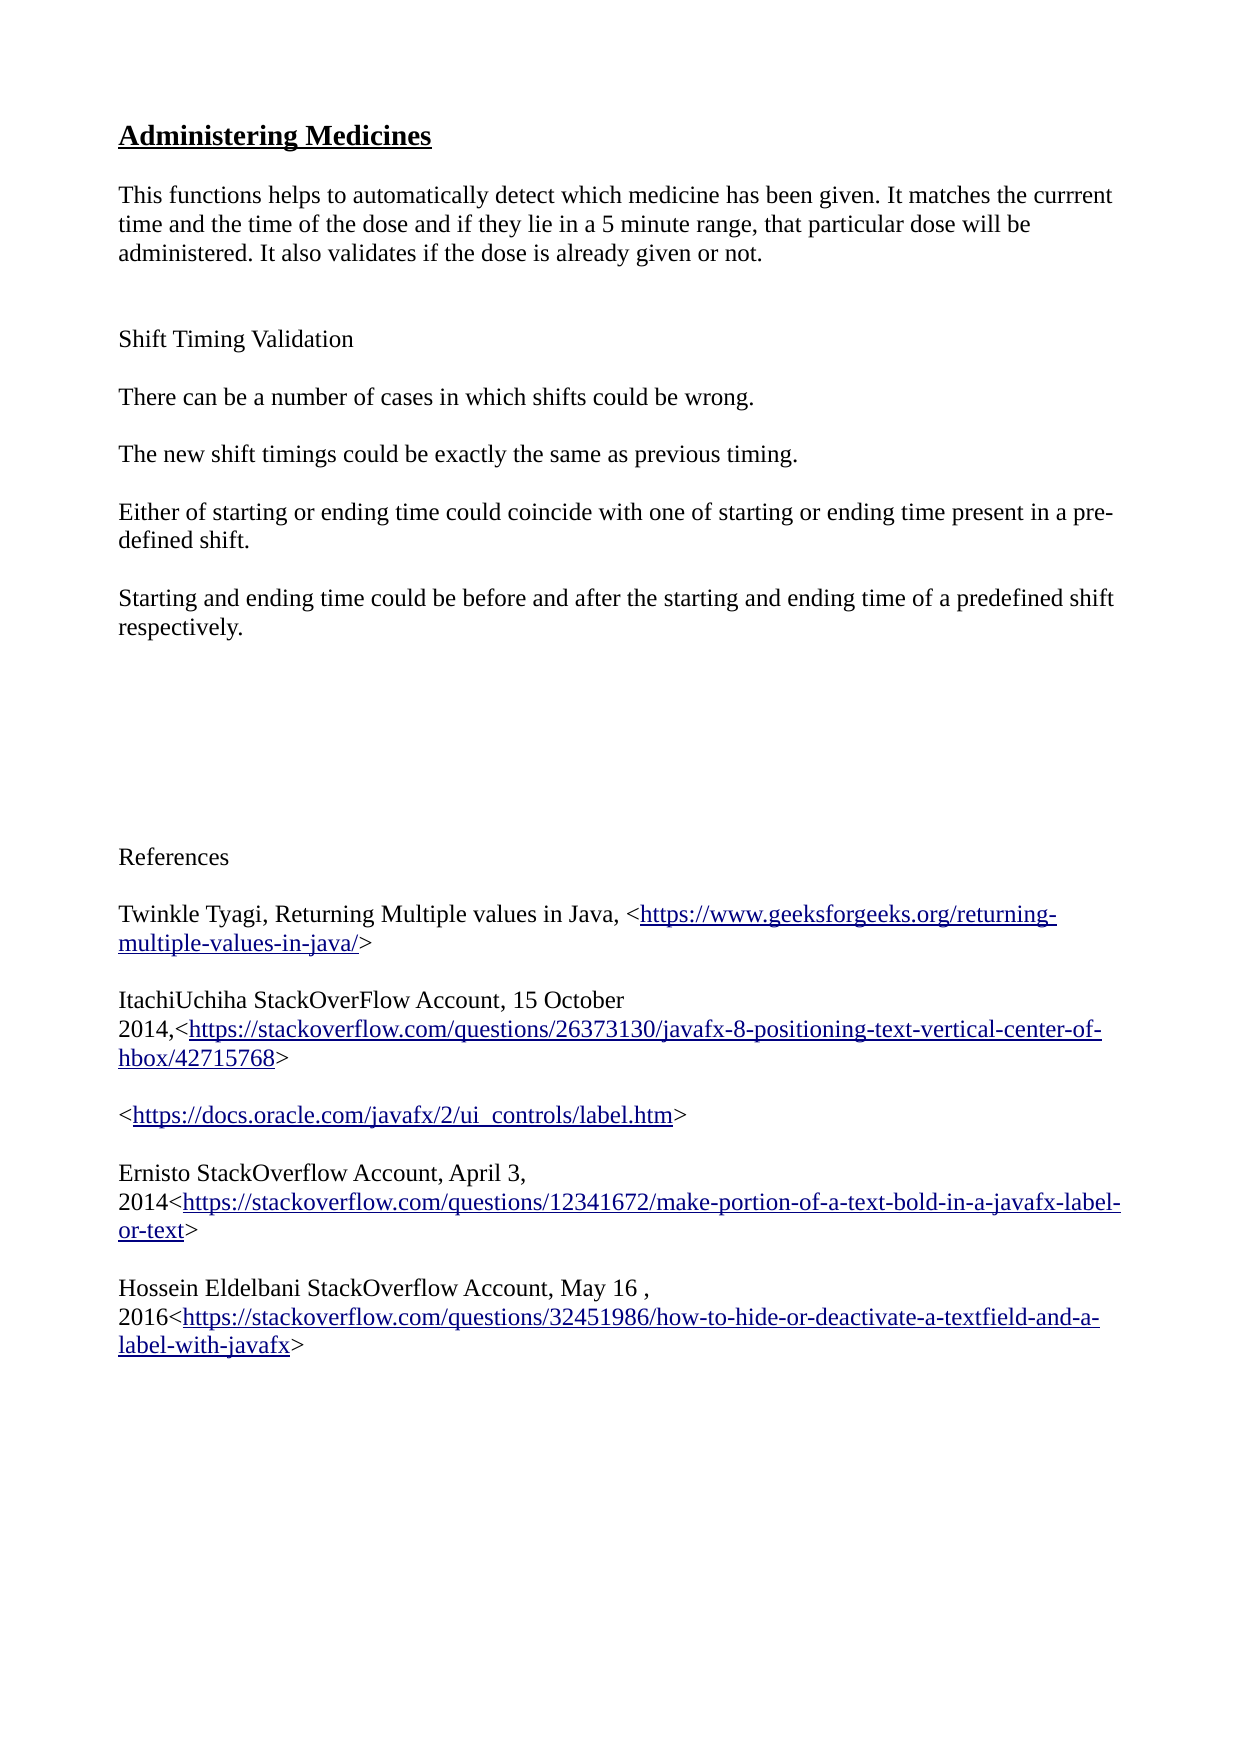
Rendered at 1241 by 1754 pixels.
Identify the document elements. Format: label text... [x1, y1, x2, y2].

text Administering Medicines [118, 118, 1122, 152]
text <https://docs.oracle.com/javafx/2/ui_controls/label.htm> [118, 1100, 1122, 1129]
text Ernisto StackOverflow Account, April 3, 2014<https://stackoverflow.com/questions/12341672/make-portion-of-a-text-bold-in-a-javafx-label-or-text> [118, 1158, 1122, 1244]
text This functions helps to automatically detect which medicine has been given. It matches the currrent time and the time of the dose and if they lie in a 5 minute range, that particular dose will be administered. It also validates if the dose is already given or not. [118, 180, 1122, 267]
text Hossein Eldelbani StackOverflow Account, May 16 , 2016<https://stackoverflow.com/questions/32451986/how-to-hide-or-deactivate-a-textfield-and-a-label-with-javafx> [118, 1273, 1122, 1359]
text Starting and ending time could be before and after the starting and ending time of a predefined shift respectively. [118, 583, 1122, 640]
text There can be a number of cases in which shifts could be wrong. [118, 382, 1122, 410]
text ItachiUchiha StackOverFlow Account, 15 October 2014,<https://stackoverflow.com/questions/26373130/javafx-8-positioning-text-vertical-center-of-hbox/42715768> [118, 985, 1122, 1072]
text The new shift timings could be exactly the same as previous timing. [118, 439, 1122, 468]
text Shift Timing Validation [118, 324, 1122, 353]
text Twinkle Tyagi, Returning Multiple values in Java, <https://www.geeksforgeeks.org/returning-multiple-values-in-java/> [118, 899, 1122, 957]
text References [118, 842, 1122, 870]
text Either of starting or ending time could coincide with one of starting or ending time present in a pre-defined shift. [118, 497, 1122, 554]
